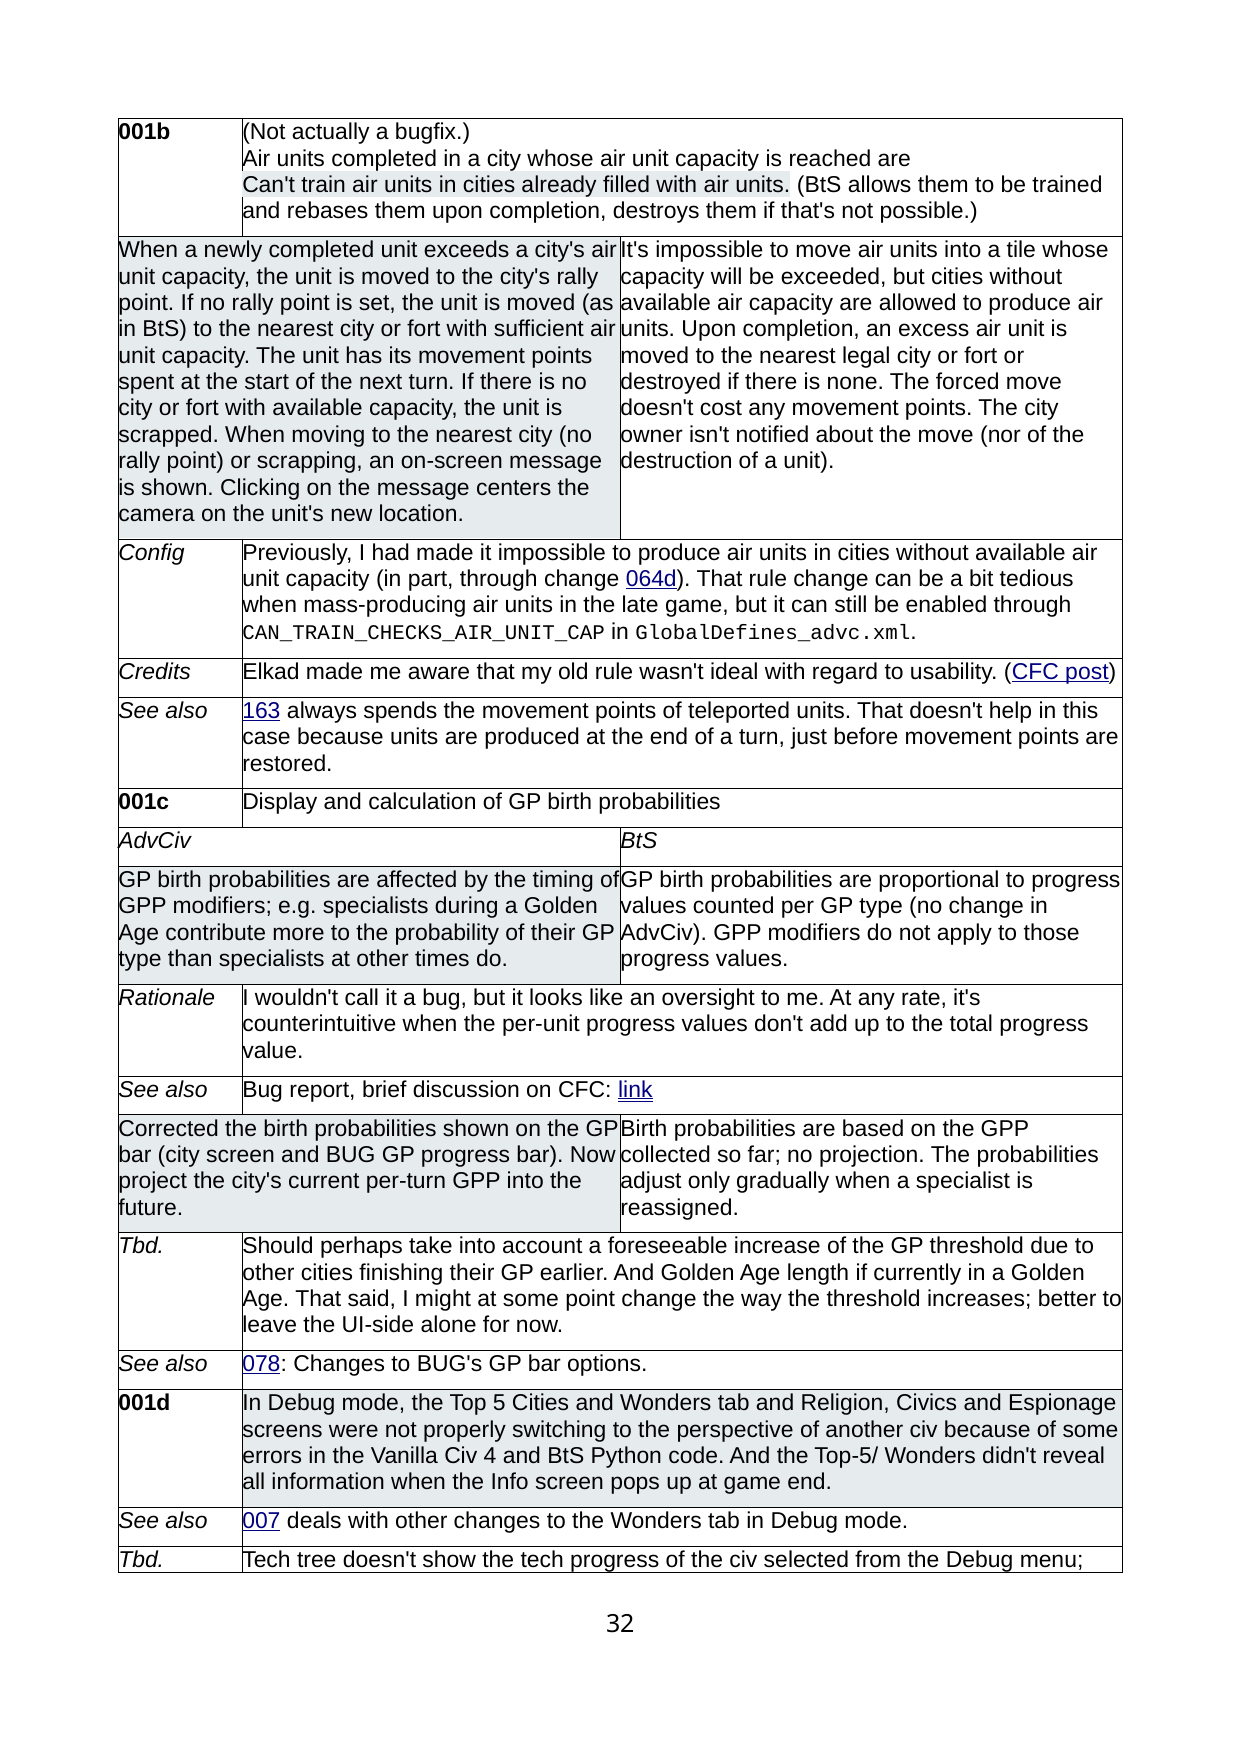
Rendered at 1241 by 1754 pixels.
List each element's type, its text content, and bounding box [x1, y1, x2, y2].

table_cell AdvCiv [119, 828, 620, 866]
table_cell Tech tree doesn't show the tech progress of the civ selected from the Debug menu; [243, 1547, 1122, 1572]
table_cell It's impossible to move air units into a tile whose capacity will be exceeded, but cities without available air capacity are allowed to produce air units. Upon completion, an excess air unit is moved to the nearest legal city or fort or destroyed if there is none. The forced move doesn't cost any movement points. The city owner isn't notified about the move (nor of the destruction of a unit). [621, 237, 1122, 538]
table_cell Rationale [119, 985, 242, 1076]
table_cell Elkad made me aware that my old rule wasn't ideal with regard to usability. (CFC post) [243, 659, 1122, 697]
table_cell GP birth probabilities are proportional to progress values counted per GP type (no change in AdvCiv). GPP modifiers do not apply to those progress values. [621, 867, 1122, 984]
table_cell When a newly completed unit exceeds a city's air unit capacity, the unit is moved to the city's rally point. If no rally point is set, the unit is moved (as in BtS) to the nearest city or fort with sufficient air unit capacity. The unit has its movement points spent at the start of the next turn. If there is no city or fort with available capacity, the unit is scrapped. When moving to the nearest city (no rally point) or scrapping, an on-screen message is shown. Clicking on the message centers the camera on the unit's new location. [119, 237, 620, 538]
table_cell Display and calculation of GP birth probabilities [243, 789, 1122, 827]
table_cell Bug report, brief discussion on CFC: link [243, 1077, 1122, 1114]
table_cell 001d [119, 1390, 242, 1507]
table_cell I wouldn't call it a bug, but it looks like an oversight to me. At any rate, it's counterintuitive when the per-unit progress values don't add up to the total progress value. [243, 985, 1122, 1076]
table_cell Previously, I had made it impossible to produce air units in cities without available air unit capacity (in part, through change 064d). That rule change can be a bit tedious when mass-producing air units in the late game, but it can still be enabled through CAN_TRAIN_CHECKS_AIR_UNIT_CAP in GlobalDefines_advc.xml. [243, 540, 1122, 658]
table_cell See also [119, 1351, 242, 1389]
table_cell See also [119, 698, 242, 788]
table_cell GP birth probabilities are affected by the timing of GPP modifiers; e.g. specialists during a Golden Age contribute more to the probability of their GP type than specialists at other times do. [119, 867, 620, 984]
table_cell Should perhaps take into account a foreseeable increase of the GP threshold due to other cities finishing their GP earlier. And Golden Age length if currently in a Golden Age. That said, I might at some point change the way the threshold increases; better to leave the UI-side alone for now. [243, 1233, 1122, 1350]
table_cell BtS [621, 828, 1122, 866]
table_cell 001c [119, 789, 242, 827]
table_cell Tbd. [119, 1233, 242, 1350]
table_cell 163 always spends the movement points of teleported units. That doesn't help in this case because units are produced at the end of a turn, just before movement points are restored. [243, 698, 1122, 788]
table_cell Credits [119, 659, 242, 697]
table_cell Config [119, 540, 242, 658]
table_cell Corrected the birth probabilities shown on the GP bar (city screen and BUG GP progress bar). Now project the city's current per-turn GPP into the future. [119, 1115, 620, 1232]
table_cell Tbd. [119, 1547, 242, 1572]
table_cell See also [119, 1508, 242, 1546]
table_cell In Debug mode, the Top 5 Cities and Wonders tab and Religion, Civics and Espionage screens were not properly switching to the perspective of another civ because of some errors in the Vanilla Civ 4 and BtS Python code. And the Top-5/ Wonders didn't reveal all information when the Info screen pops up at game end. [243, 1390, 1122, 1507]
table_cell See also [119, 1077, 242, 1114]
table_cell 007 deals with other changes to the Wonders tab in Debug mode. [243, 1508, 1122, 1546]
table_cell (Not actually a bugfix.) Air units completed in a city whose air unit capacity is reached are Can't train air units in cities already filled with air units. (BtS allows them to be trained and rebases them upon completion, destroys them if that's not possible.) [243, 119, 1122, 236]
table_cell 078: Changes to BUG's GP bar options. [243, 1351, 1122, 1389]
table_cell Birth probabilities are based on the GPP collected so far; no projection. The probabilities adjust only gradually when a specialist is reassigned. [621, 1115, 1122, 1232]
table_cell 001b [119, 119, 242, 236]
